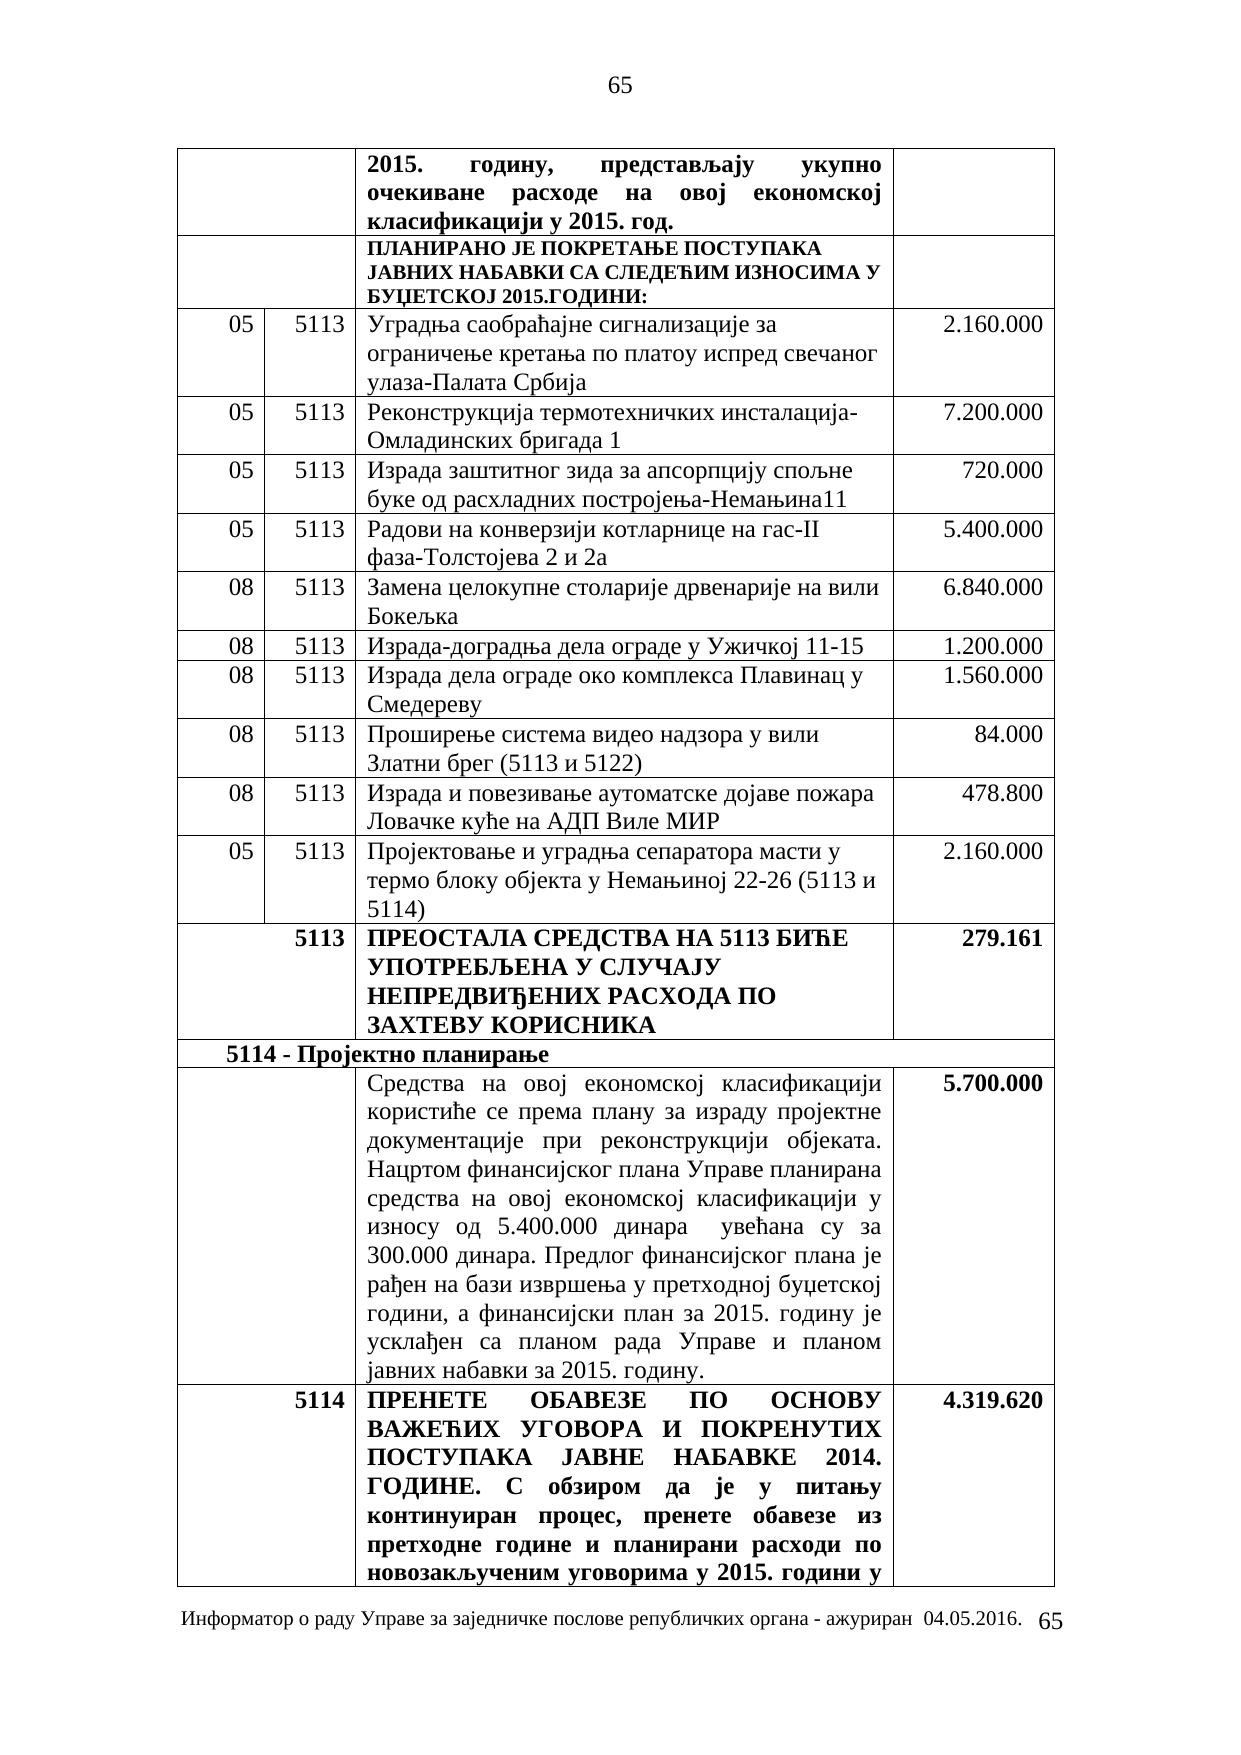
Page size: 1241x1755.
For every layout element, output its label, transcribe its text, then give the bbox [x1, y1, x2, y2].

table_cell 2.160.000 [894, 309, 1054, 396]
table_cell Средства на овој економској класификацији користиће се према плану за израду пројектне документације при реконструкцији објеката. Нацртом финансијског плана Управе планирана средства на овој економској класификацији у износу од 5.400.000 динара увећана су за 300.000 динара. Предлог финансијског плана је рађен на бази извршења у претходној буџетској години, а финансијски план за 2015. годину је усклађен са планом рада Управе и планом јавних набавки за 2015. годину. [356, 1068, 893, 1384]
table_cell 478.800 [894, 778, 1054, 835]
table_cell 05 [178, 514, 264, 571]
table_cell 2.160.000 [894, 836, 1054, 922]
table_cell 2015. годину, представљају укупно очекиване расходе на овој економској класификацији у 2015. год. [356, 149, 893, 235]
table_cell 5113 [265, 514, 355, 571]
table_cell 5113 [178, 924, 355, 1038]
table_cell [178, 1068, 355, 1384]
table_cell 6.840.000 [894, 572, 1054, 630]
table_cell 05 [178, 309, 264, 396]
table_cell ПРЕНЕТЕ ОБАВЕЗЕ ПО ОСНОВУ ВАЖЕЋИХ УГОВОРА И ПОКРЕНУТИХ ПОСТУПАКА ЈАВНЕ НАБАВКЕ 2014. ГОДИНЕ. С обзиром да је у питању континуиран процес, пренете обавезе из претходне године и планирани расходи по новозакљученим уговорима у 2015. години у [356, 1385, 893, 1586]
table_cell Пројектовање и уградња сепаратора масти у термо блоку објекта у Немањиној 22-26 (5113 и 5114) [356, 836, 893, 922]
table_cell 1.200.000 [894, 631, 1054, 659]
table_cell Израда и повезивање аутоматске дојаве пожара Ловачке куће на АДП Виле МИР [356, 778, 893, 835]
table_cell 08 [178, 572, 264, 630]
table_cell [894, 236, 1054, 308]
table_cell 4.319.620 [894, 1385, 1054, 1586]
table_cell 5113 [265, 455, 355, 513]
table_cell 5113 [265, 397, 355, 454]
table_cell 5.400.000 [894, 514, 1054, 571]
table_cell Радови на конверзији котларнице на гас-II фаза-Толстојева 2 и 2а [356, 514, 893, 571]
table_cell 05 [178, 455, 264, 513]
table_cell 08 [178, 631, 264, 659]
table_cell 08 [178, 778, 264, 835]
table_cell 7.200.000 [894, 397, 1054, 454]
table_cell 5113 [265, 661, 355, 718]
table_cell [178, 149, 355, 235]
table_cell 5.700.000 [894, 1068, 1054, 1384]
table_cell 05 [178, 836, 264, 922]
table_cell Израда дела ограде око комплекса Плавинац у Смедереву [356, 661, 893, 718]
table_cell 08 [178, 661, 264, 718]
table_cell 5113 [265, 309, 355, 396]
table_cell 5114 [178, 1385, 355, 1586]
table_cell [178, 236, 355, 308]
table_cell 5113 [265, 836, 355, 922]
table_cell [894, 149, 1054, 235]
table_cell 720.000 [894, 455, 1054, 513]
table_cell Израда заштитног зида за апсорпцију спољне буке од расхладних постројења-Немањина11 [356, 455, 893, 513]
table_cell Реконструкција термотехничких инсталација-Омладинских бригада 1 [356, 397, 893, 454]
table_cell 84.000 [894, 719, 1054, 777]
table_cell Проширење система видео надзора у вили Златни брег (5113 и 5122) [356, 719, 893, 777]
table_cell Замена целокупне столарије дрвенарије на вили Бокељка [356, 572, 893, 630]
table_cell ПЛАНИРАНО ЈЕ ПОКРЕТАЊЕ ПОСТУПАКА ЈАВНИХ НАБАВКИ СА СЛЕДЕЋИМ ИЗНОСИМА У БУЏЕТСКОЈ 2015.ГОДИНИ: [356, 236, 893, 308]
table_cell 5114 - Пројектно планирање [178, 1040, 1054, 1067]
table_cell 5113 [265, 778, 355, 835]
table_cell 05 [178, 397, 264, 454]
table_cell Уградња саобраћајне сигнализације за ограничење кретања по платоу испред свечаног улаза-Палата Србија [356, 309, 893, 396]
table_cell 5113 [265, 719, 355, 777]
table_cell 279.161 [894, 924, 1054, 1038]
table_cell 5113 [265, 631, 355, 659]
table_cell Израда-доградња дела ограде у Ужичкој 11-15 [356, 631, 893, 659]
table_cell 08 [178, 719, 264, 777]
table_cell 5113 [265, 572, 355, 630]
table_cell ПРЕОСТАЛА СРЕДСТВА НА 5113 БИЋЕ УПОТРЕБЉЕНА У СЛУЧАЈУ НЕПРЕДВИЂЕНИХ РАСХОДА ПО ЗАХТЕВУ КОРИСНИКА [356, 924, 893, 1038]
table_cell 1.560.000 [894, 661, 1054, 718]
